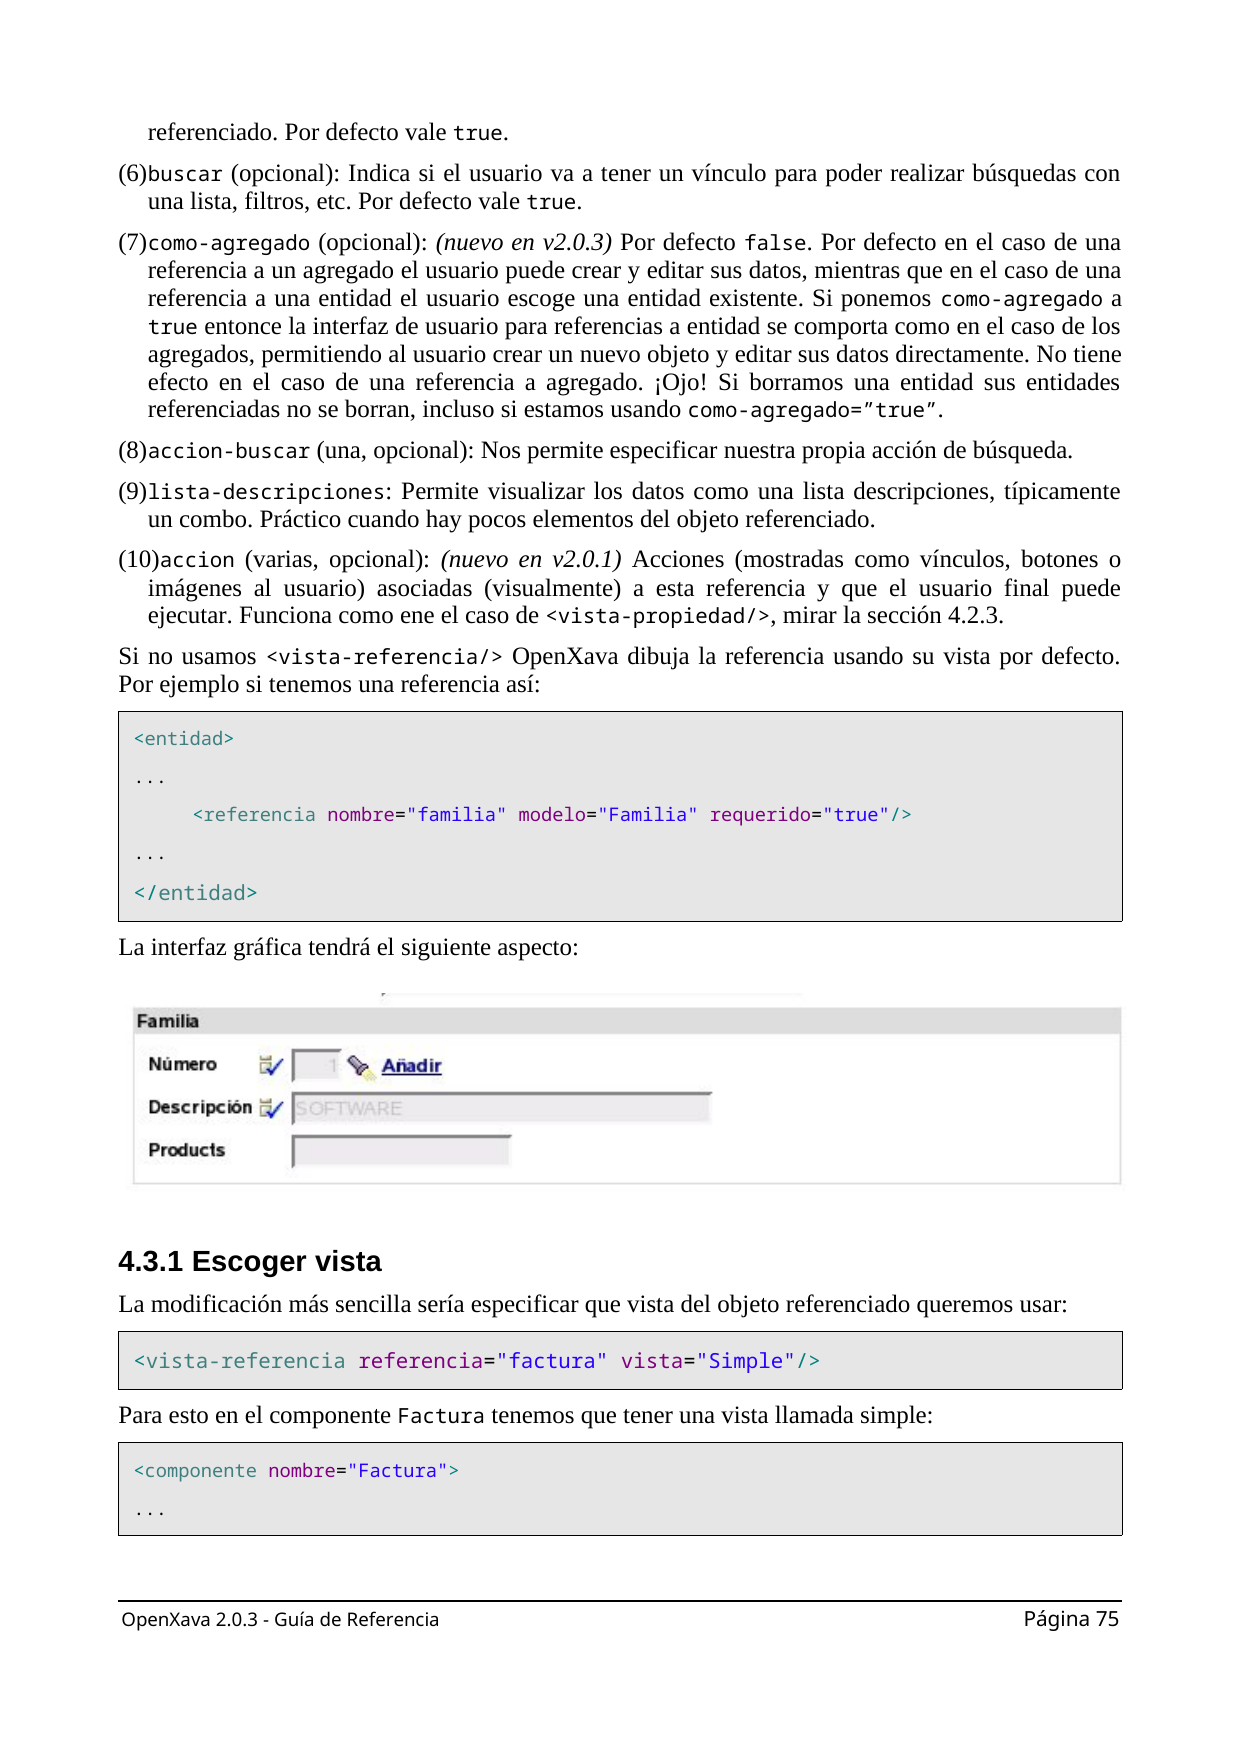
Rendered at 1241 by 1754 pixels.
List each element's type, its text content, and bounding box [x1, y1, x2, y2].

list como-agregado (opcional): (nuevo en v2.0.3) Por defecto false. Por defecto en el caso de una referencia a un agregado el usuario puede crear y editar sus datos, mientras que en el caso de una referencia a una entidad el usuario escoge una entidad existente. Si ponemos como-agregado a true entonce la interfaz de usuario para referencias a entidad se comporta como en el caso de los agregados, permitiendo al usuario crear un nuevo objeto y editar sus datos directamente. No tiene efecto en el caso de una referencia a agregado. ¡Ojo! Si borramos una entidad sus entidades referenciadas no se borran, incluso si estamos usando como-agregado=”true”. [118, 228, 1122, 424]
list buscar (opcional): Indica si el usuario va a tener un vínculo para poder realizar búsquedas con una lista, filtros, etc. Por defecto vale true. [118, 159, 1122, 215]
text <vista-referencia referencia="factura" vista="Simple"/> [119, 1332, 1122, 1389]
text ... [119, 749, 1122, 787]
text ... [119, 1480, 1122, 1535]
text Si no usamos <vista-referencia/> OpenXava dibuja la referencia usando su vista por defecto. Por ejemplo si tenemos una referencia así: [118, 642, 1122, 698]
list referenciado. Por defecto vale true. [118, 118, 1122, 146]
list accion (varias, opcional): (nuevo en v2.0.1) Acciones (mostradas como vínculos, botones o imágenes al usuario) asociadas (visualmente) a esta referencia y que el usuario final puede ejecutar. Funciona como ene el caso de <vista-propiedad/>, mirar la sección 4.2.3. [118, 546, 1122, 630]
text <referencia nombre="familia" modelo="Familia" requerido="true"/> [119, 787, 1122, 825]
text <entidad> [119, 712, 1122, 749]
list lista-descripciones: Permite visualizar los datos como una lista descripciones, típicamente un combo. Práctico cuando hay pocos elementos del objeto referenciado. [118, 477, 1122, 533]
text La modificación más sencilla sería especificar que vista del objeto referenciado queremos usar: [118, 1291, 1122, 1318]
text <componente nombre="Factura"> [119, 1443, 1122, 1480]
text </entidad> [119, 863, 1122, 921]
text ... [119, 825, 1122, 863]
subtitle Escoger vista [118, 1245, 1122, 1278]
text La interfaz gráfica tendrá el siguiente aspecto: [118, 933, 1122, 961]
picture [125, 993, 1130, 1193]
list accion-buscar (una, opcional): Nos permite especificar nuestra propia acción de búsqueda. [118, 436, 1122, 464]
text Para esto en el componente Factura tenemos que tener una vista llamada simple: [118, 1401, 1122, 1429]
